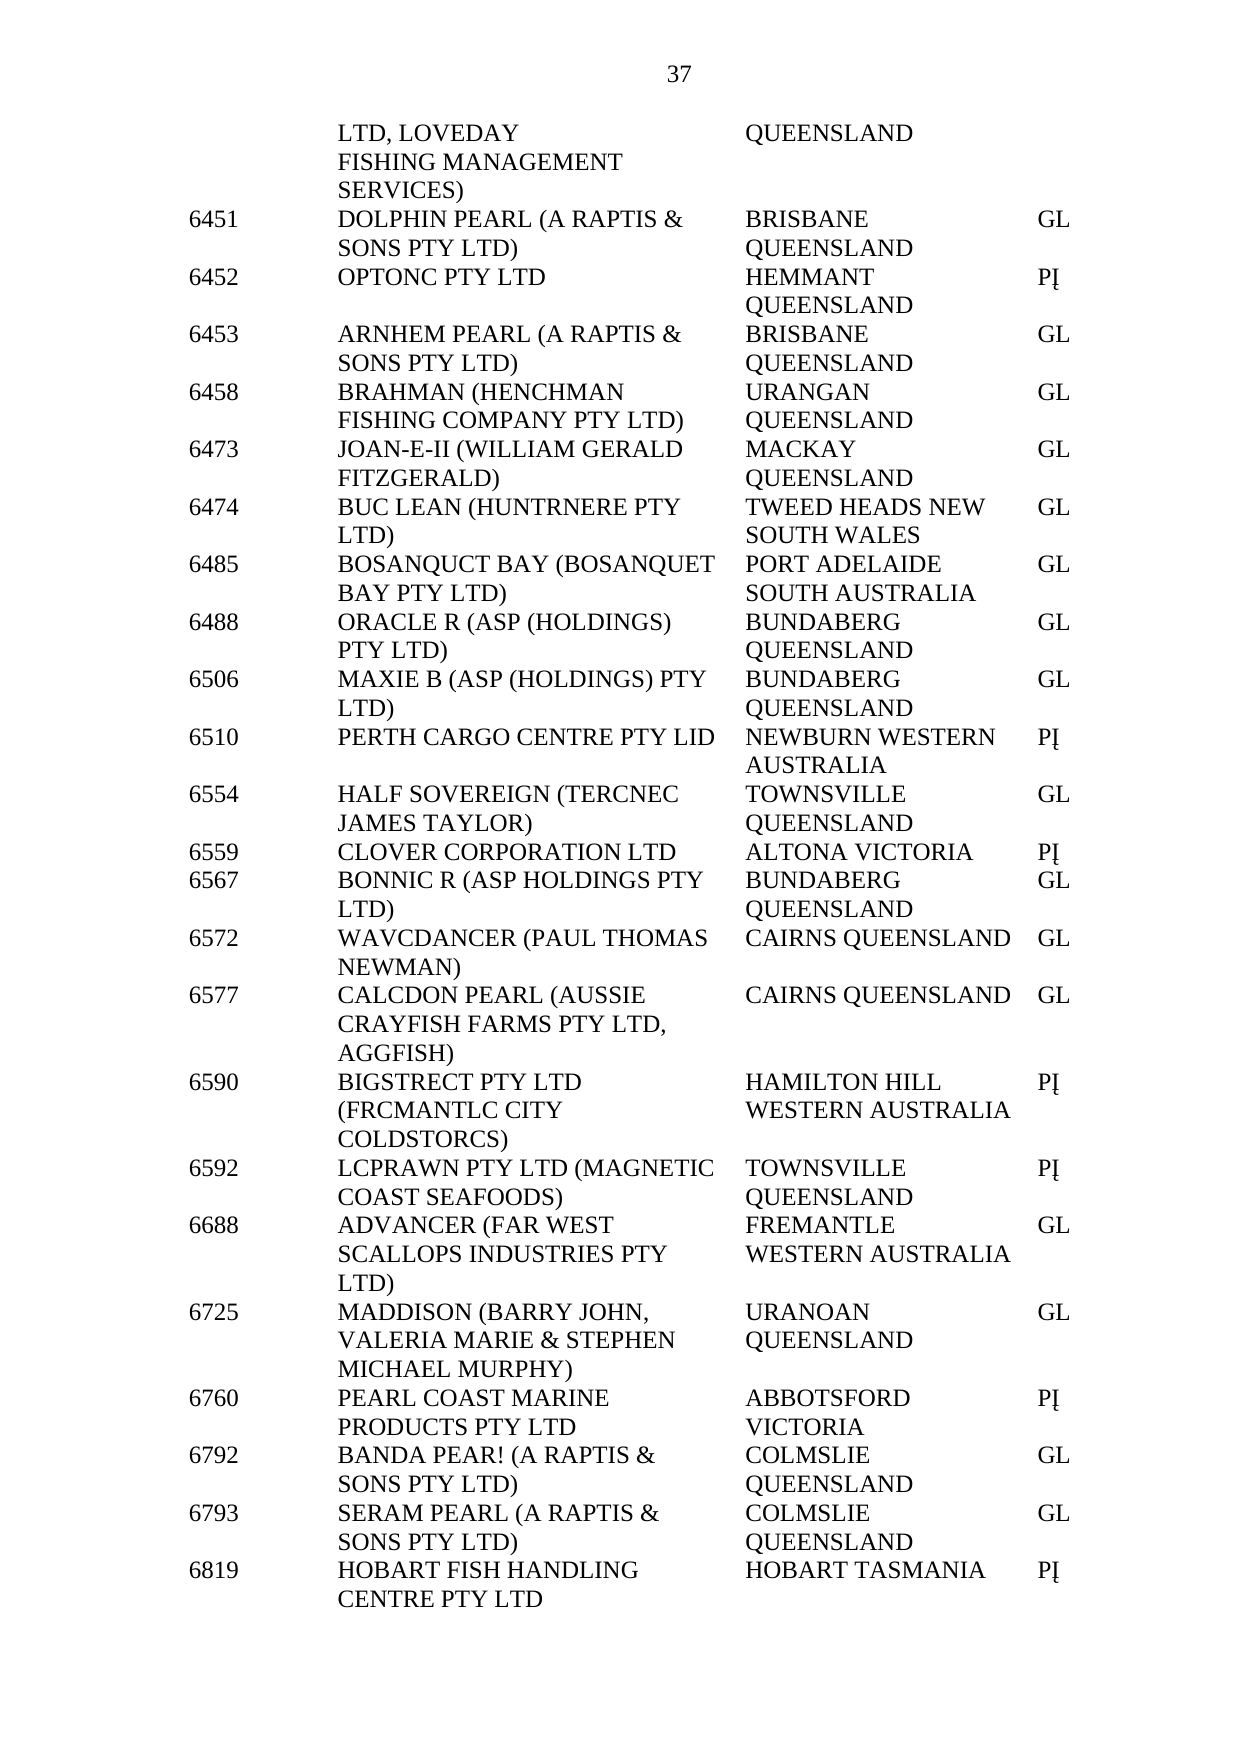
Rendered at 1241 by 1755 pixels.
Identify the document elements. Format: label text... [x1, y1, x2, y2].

table_cell 6488 [177, 607, 326, 664]
table_cell QUEENSLAND [734, 118, 1026, 147]
table_cell 6577 [177, 981, 326, 1038]
table_cell 6590 [177, 1067, 326, 1153]
table_cell NEWBURN WESTERN AUSTRALIA [734, 722, 1026, 779]
table_cell 6819 [177, 1556, 326, 1613]
table_cell 6474 [177, 492, 326, 549]
table_cell GL [1026, 1211, 1181, 1297]
table_cell [177, 147, 326, 204]
table_cell Half Sovereign (Tercnec James Taylor) [326, 779, 734, 837]
table_cell 6485 [177, 549, 326, 607]
table_cell PĮ [1026, 1383, 1181, 1441]
table_cell GL [1026, 319, 1181, 377]
table_cell Advancer (Far West Scallops Industries Pty Ltd) [326, 1211, 734, 1297]
table_cell TWEED HEADS NEW SOUTH WALES [734, 492, 1026, 549]
table_cell 6592 [177, 1153, 326, 1211]
table_cell 6473 [177, 434, 326, 492]
table_cell BUNDABERG QUEENSLAND [734, 866, 1026, 923]
table_cell Pearl Coast Marine Products Pty Ltd [326, 1383, 734, 1441]
table_cell Oracle R (Asp (Holdings) Pty Ltd) [326, 607, 734, 664]
table_cell GL [1026, 981, 1181, 1038]
table_cell ARNHEM PEARL (A RAPTIS & SONS PTY LTD) [326, 319, 734, 377]
table_cell 6725 [177, 1297, 326, 1354]
table_cell [734, 1354, 1026, 1383]
table_cell GL [1026, 1297, 1181, 1354]
table_cell PĮ [1026, 722, 1181, 779]
table_cell GL [1026, 1441, 1181, 1498]
table_cell 6567 [177, 866, 326, 923]
table_cell URANGAN QUEENSLAND [734, 377, 1026, 434]
table_cell DOLPHIN PEARL (A RAPTIS & SONS PTY LTD) [326, 204, 734, 262]
table_cell [1026, 118, 1181, 147]
table_cell Wavcdancer (Paul Thomas Newman) [326, 923, 734, 981]
table_cell Hobart Fish Handling Centre Pty Ltd [326, 1556, 734, 1613]
table_cell 6510 [177, 722, 326, 779]
table_cell BUNDABERG QUEENSLAND [734, 664, 1026, 722]
table_cell LTD, LOVEDAY [326, 118, 734, 147]
table_cell PĮ [1026, 262, 1181, 319]
table_cell Clover Corporation Ltd [326, 837, 734, 866]
table_cell URANOAN QUEENSLAND [734, 1297, 1026, 1354]
table_cell GL [1026, 549, 1181, 607]
table_cell 6559 [177, 837, 326, 866]
table_cell TOWNSVILLE QUEENSLAND [734, 779, 1026, 837]
table_cell 6453 [177, 319, 326, 377]
table_cell 6792 [177, 1441, 326, 1498]
table_cell BUNDABERG QUEENSLAND [734, 607, 1026, 664]
table_cell 6688 [177, 1211, 326, 1297]
table_cell [177, 1038, 326, 1067]
table_cell CAIRNS QUEENSLAND [734, 981, 1026, 1038]
table_cell GL [1026, 377, 1181, 434]
table_cell MACKAY QUEENSLAND [734, 434, 1026, 492]
table_cell 6458 [177, 377, 326, 434]
table_cell GL [1026, 779, 1181, 837]
table_cell FREMANTLE WESTERN AUSTRALIA [734, 1211, 1026, 1297]
table_cell [177, 118, 326, 147]
table_cell Calcdon Pearl (Aussie Crayfish Farms Pty Ltd, [326, 981, 734, 1038]
table_cell [734, 1038, 1026, 1067]
table_cell [734, 147, 1026, 204]
table_cell PĮ [1026, 1153, 1181, 1211]
table_cell Maxie B (Asp (Holdings) Pty Ltd) [326, 664, 734, 722]
table_cell 6793 [177, 1498, 326, 1556]
table_cell TOWNSVILLE QUEENSLAND [734, 1153, 1026, 1211]
table_cell Perth Cargo Centre Pty Lid [326, 722, 734, 779]
table_cell Joan-E-II (William Gerald Fitzgerald) [326, 434, 734, 492]
table_cell Banda Pear! (A Raptis & Sons Pty Ltd) [326, 1441, 734, 1498]
table_cell BRISBANE QUEENSLAND [734, 319, 1026, 377]
table_cell ALTONA VICTORIA [734, 837, 1026, 866]
table_cell GL [1026, 607, 1181, 664]
table_cell GL [1026, 492, 1181, 549]
table_cell GL [1026, 434, 1181, 492]
table_cell 6572 [177, 923, 326, 981]
table_cell 6760 [177, 1383, 326, 1441]
table_cell HAMILTON HILL WESTERN AUSTRALIA [734, 1067, 1026, 1153]
table_cell Optonc Pty Ltd [326, 262, 734, 319]
table_cell PĮ [1026, 1067, 1181, 1153]
table_cell 6506 [177, 664, 326, 722]
table_cell GL [1026, 204, 1181, 262]
table_cell 6554 [177, 779, 326, 837]
table_cell Michael Murphy) [326, 1354, 734, 1383]
table_cell GL [1026, 866, 1181, 923]
table_cell HEMMANT QUEENSLAND [734, 262, 1026, 319]
table_cell PĮ [1026, 1556, 1181, 1613]
table_cell COLMSLIE QUEENSLAND [734, 1498, 1026, 1556]
table_cell BRAHMAN (HENCHMAN FISHING COMPANY PTY LTD) [326, 377, 734, 434]
table_cell 6451 [177, 204, 326, 262]
table_cell [1026, 1038, 1181, 1067]
table_cell Buc Lean (Huntrnere Pty Ltd) [326, 492, 734, 549]
table_cell BRISBANE QUEENSLAND [734, 204, 1026, 262]
table_cell Maddison (Barry John, Valeria Marie & Stephen [326, 1297, 734, 1354]
table_cell Aggfish) [326, 1038, 734, 1067]
table_cell CAIRNS QUEENSLAND [734, 923, 1026, 981]
table_cell PORT ADELAIDE SOUTH AUSTRALIA [734, 549, 1026, 607]
table_cell Bosanquct Bay (Bosanquet Bay Pty Ltd) [326, 549, 734, 607]
table_cell ABBOTSFORD VICTORIA [734, 1383, 1026, 1441]
table_cell GL [1026, 1498, 1181, 1556]
table_cell 6452 [177, 262, 326, 319]
table_cell [1026, 147, 1181, 204]
table_cell PĮ [1026, 837, 1181, 866]
table_cell HOBART TASMANIA [734, 1556, 1026, 1613]
table_cell Bonnic R (Asp Holdings Pty Ltd) [326, 866, 734, 923]
table_cell [177, 1354, 326, 1383]
table_cell Bigstrect Pty Ltd (Frcmantlc City Coldstorcs) [326, 1067, 734, 1153]
table_cell GL [1026, 664, 1181, 722]
table_cell Seram Pearl (A Raptis & Sons Pty Ltd) [326, 1498, 734, 1556]
table_cell [1026, 1354, 1181, 1383]
table_cell COLMSLIE QUEENSLAND [734, 1441, 1026, 1498]
table_cell FISHING MANAGEMENT SERVICES) [326, 147, 734, 204]
table_cell Lcprawn Pty Ltd (Magnetic Coast Seafoods) [326, 1153, 734, 1211]
table_cell GL [1026, 923, 1181, 981]
